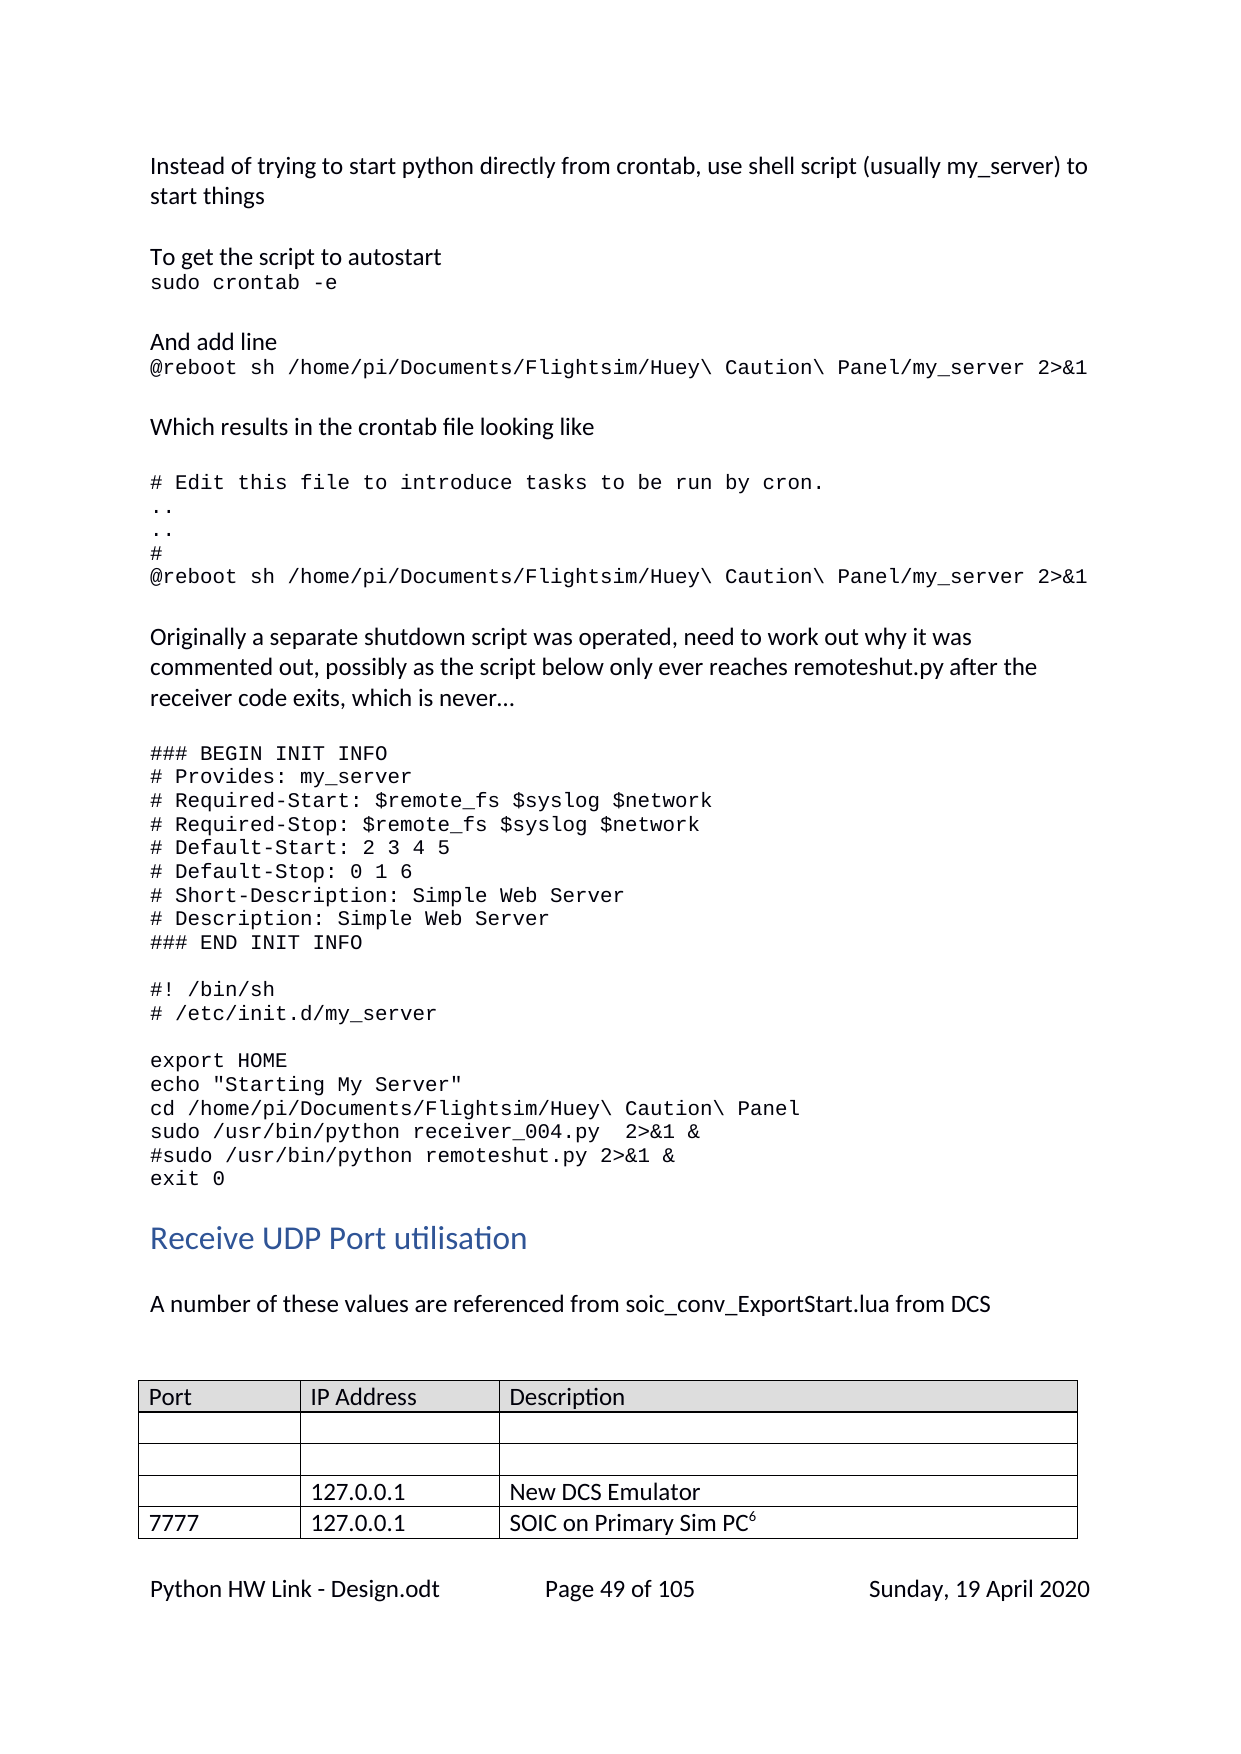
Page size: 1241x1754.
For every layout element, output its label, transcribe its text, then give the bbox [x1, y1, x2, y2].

table_cell [139, 1444, 300, 1474]
table_cell 7777 [139, 1507, 300, 1538]
text start things [150, 181, 1090, 211]
text # Default-Stop: 0 1 6 [150, 861, 1090, 885]
text .. [150, 519, 1090, 543]
text .. [150, 496, 1090, 519]
subtitle Receive UDP Port utilisation [150, 1217, 1090, 1258]
table_cell [500, 1444, 1077, 1474]
text # [150, 543, 1090, 567]
table_header Description [500, 1381, 1077, 1411]
table_cell [301, 1413, 499, 1443]
table_cell [301, 1444, 499, 1474]
table_cell [500, 1413, 1077, 1443]
text Which results in the crontab file looking like [150, 411, 1090, 441]
text exit 0 [150, 1168, 1090, 1192]
text # Short-Description: Simple Web Server [150, 885, 1090, 908]
table_cell [139, 1413, 300, 1443]
table_cell New DCS Emulator [500, 1476, 1077, 1506]
text ### BEGIN INIT INFO [150, 743, 1090, 766]
text # Required-Start: $remote_fs $syslog $network [150, 790, 1090, 814]
text Originally a separate shutdown script was operated, need to work out why it was commented out, possibly as the script below only ever reaches remoteshut.py after the receiver code exits, which is never… [150, 621, 1090, 712]
table_cell 127.0.0.1 [301, 1476, 499, 1506]
text cd /home/pi/Documents/Flightsim/Huey\ Caution\ Panel [150, 1097, 1090, 1121]
text # Required-Stop: $remote_fs $syslog $network [150, 814, 1090, 837]
text export HOME [150, 1050, 1090, 1074]
text # Description: Simple Web Server [150, 908, 1090, 932]
text ### END INIT INFO [150, 932, 1090, 956]
text #! /bin/sh [150, 979, 1090, 1003]
table_cell 127.0.0.1 [301, 1507, 499, 1538]
text # /etc/init.d/my_server [150, 1003, 1090, 1027]
text @reboot sh /home/pi/Documents/Flightsim/Huey\ Caution\ Panel/my_server 2>&1 [150, 567, 1090, 590]
text Instead of trying to start python directly from crontab, use shell script (usually my_server) to [150, 150, 1090, 181]
text # Provides: my_server [150, 766, 1090, 790]
text # Edit this file to introduce tasks to be run by cron. [150, 472, 1090, 496]
text # Default-Start: 2 3 4 5 [150, 837, 1090, 861]
table_cell [139, 1476, 300, 1506]
text @reboot sh /home/pi/Documents/Flightsim/Huey\ Caution\ Panel/my_server 2>&1 [150, 357, 1090, 380]
text To get the script to autostart [150, 242, 1090, 272]
table_header IP Address [301, 1381, 499, 1411]
table_cell SOIC on Primary Sim PC [500, 1507, 1077, 1538]
text #sudo /usr/bin/python remoteshut.py 2>&1 & [150, 1145, 1090, 1168]
text A number of these values are referenced from soic_conv_ExportStart.lua from DCS [150, 1288, 1090, 1319]
text sudo crontab -e [150, 272, 1090, 296]
text sudo /usr/bin/python receiver_004.py 2>&1 & [150, 1121, 1090, 1145]
text echo "Starting My Server" [150, 1074, 1090, 1097]
text And add line [150, 326, 1090, 357]
table_header Port [139, 1381, 300, 1411]
